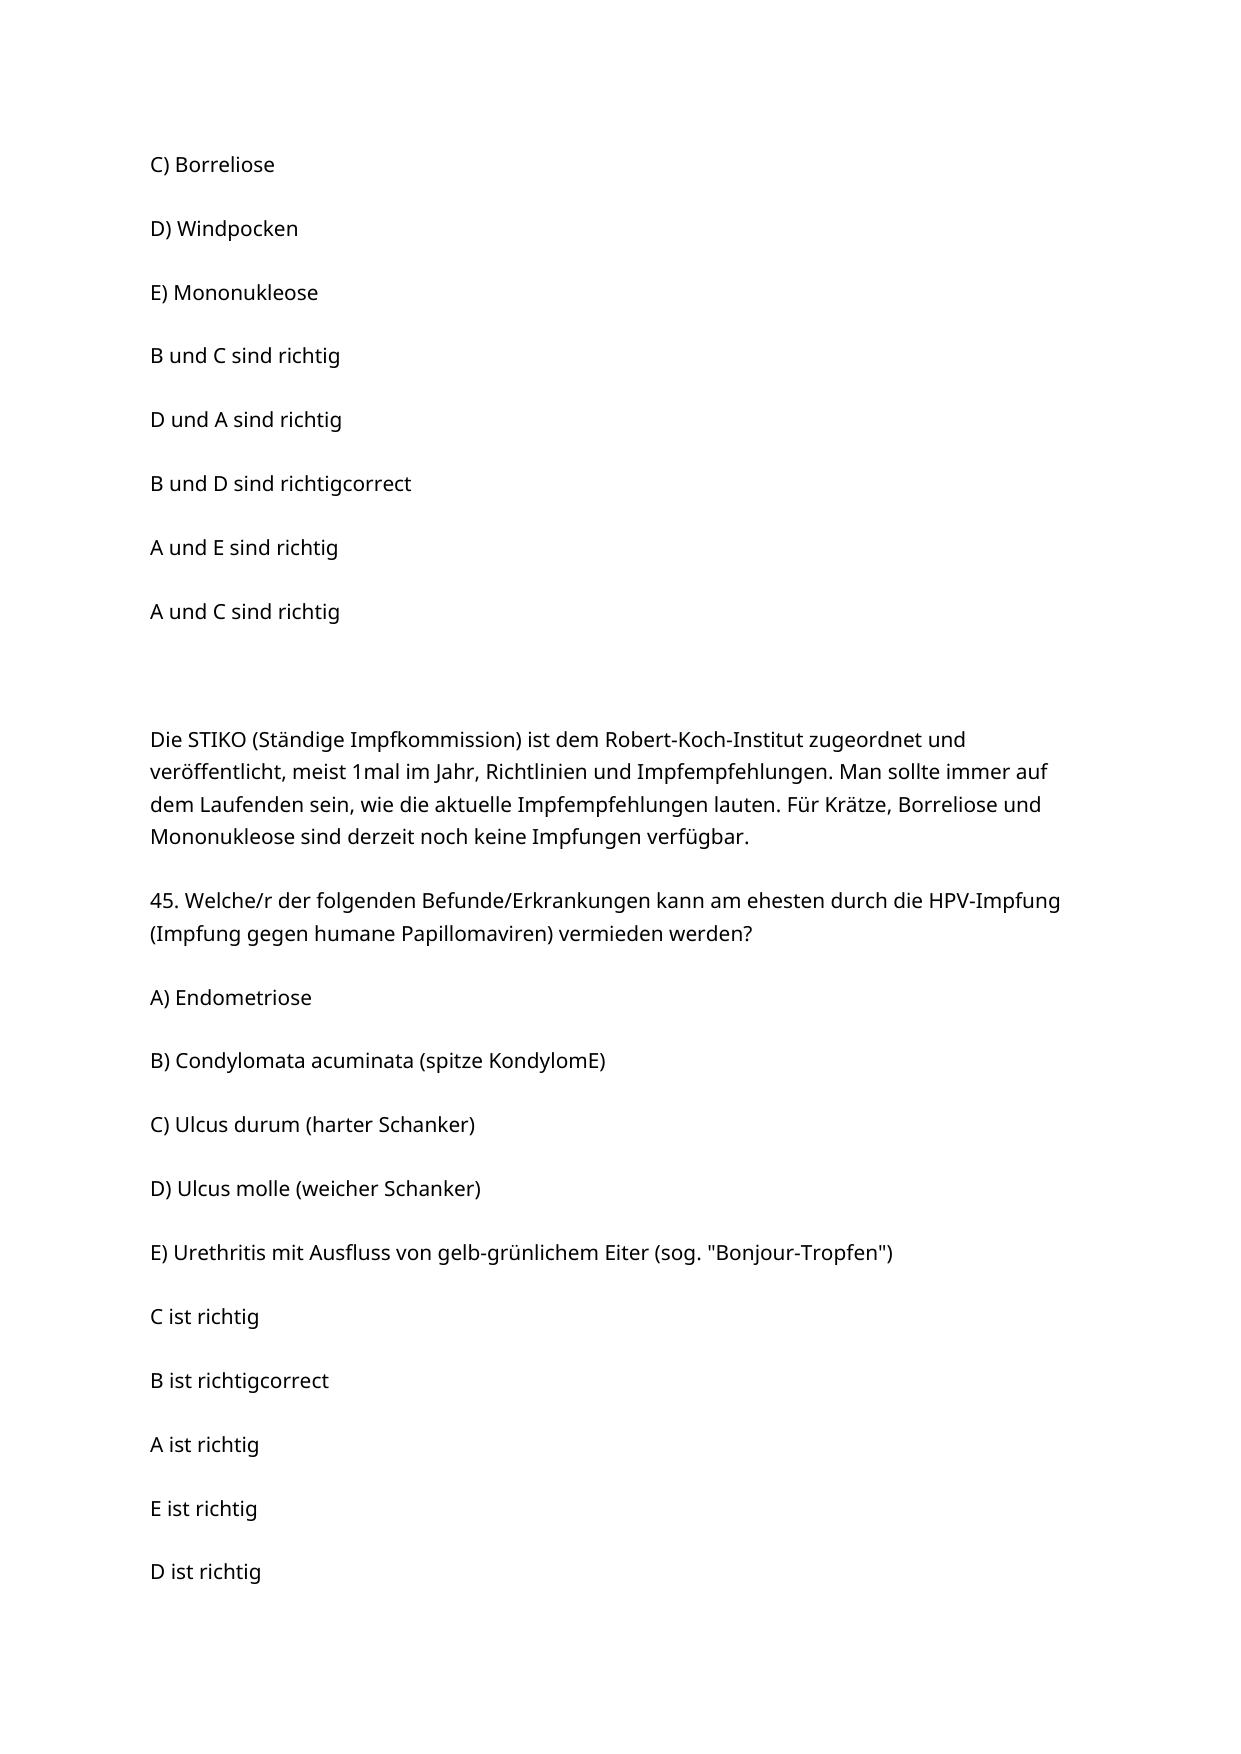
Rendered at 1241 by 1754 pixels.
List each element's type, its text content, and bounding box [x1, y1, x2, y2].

text A ist richtig [150, 1430, 1090, 1458]
text C ist richtig [150, 1302, 1090, 1331]
text B und C sind richtig [150, 342, 1090, 370]
text Die STIKO (Ständige Impfkommission) ist dem Robert-Koch-Institut zugeordnet und veröffentlicht, meist 1mal im Jahr, Richtlinien und Impfempfehlungen. Man sollte immer auf dem Laufenden sein, wie die aktuelle Impfempfehlungen lauten. Für Krätze, Borreliose und Mononukleose sind derzeit noch keine Impfungen verfügbar. [150, 725, 1090, 851]
text B) Condylomata acuminata (spitze KondylomE) [150, 1047, 1090, 1075]
text B ist richtigcorrect [150, 1366, 1090, 1394]
text A und C sind richtig [150, 597, 1090, 625]
text C) Borreliose [150, 150, 1090, 178]
text B und D sind richtigcorrect [150, 469, 1090, 498]
text E) Urethritis mit Ausfluss von gelb-grünlichem Eiter (sog. "Bonjour-Tropfen") [150, 1238, 1090, 1267]
text A und E sind richtig [150, 533, 1090, 562]
text D und A sind richtig [150, 405, 1090, 434]
text A) Endometriose [150, 983, 1090, 1011]
text D) Ulcus molle (weicher Schanker) [150, 1174, 1090, 1203]
text D ist richtig [150, 1557, 1090, 1586]
text C) Ulcus durum (harter Schanker) [150, 1111, 1090, 1139]
text D) Windpocken [150, 214, 1090, 242]
text E) Mononukleose [150, 278, 1090, 306]
text E ist richtig [150, 1494, 1090, 1522]
text 45. Welche/r der folgenden Befunde/Erkrankungen kann am ehesten durch die HPV-Impfung (Impfung gegen humane Papillomaviren) vermieden werden? [150, 886, 1090, 947]
